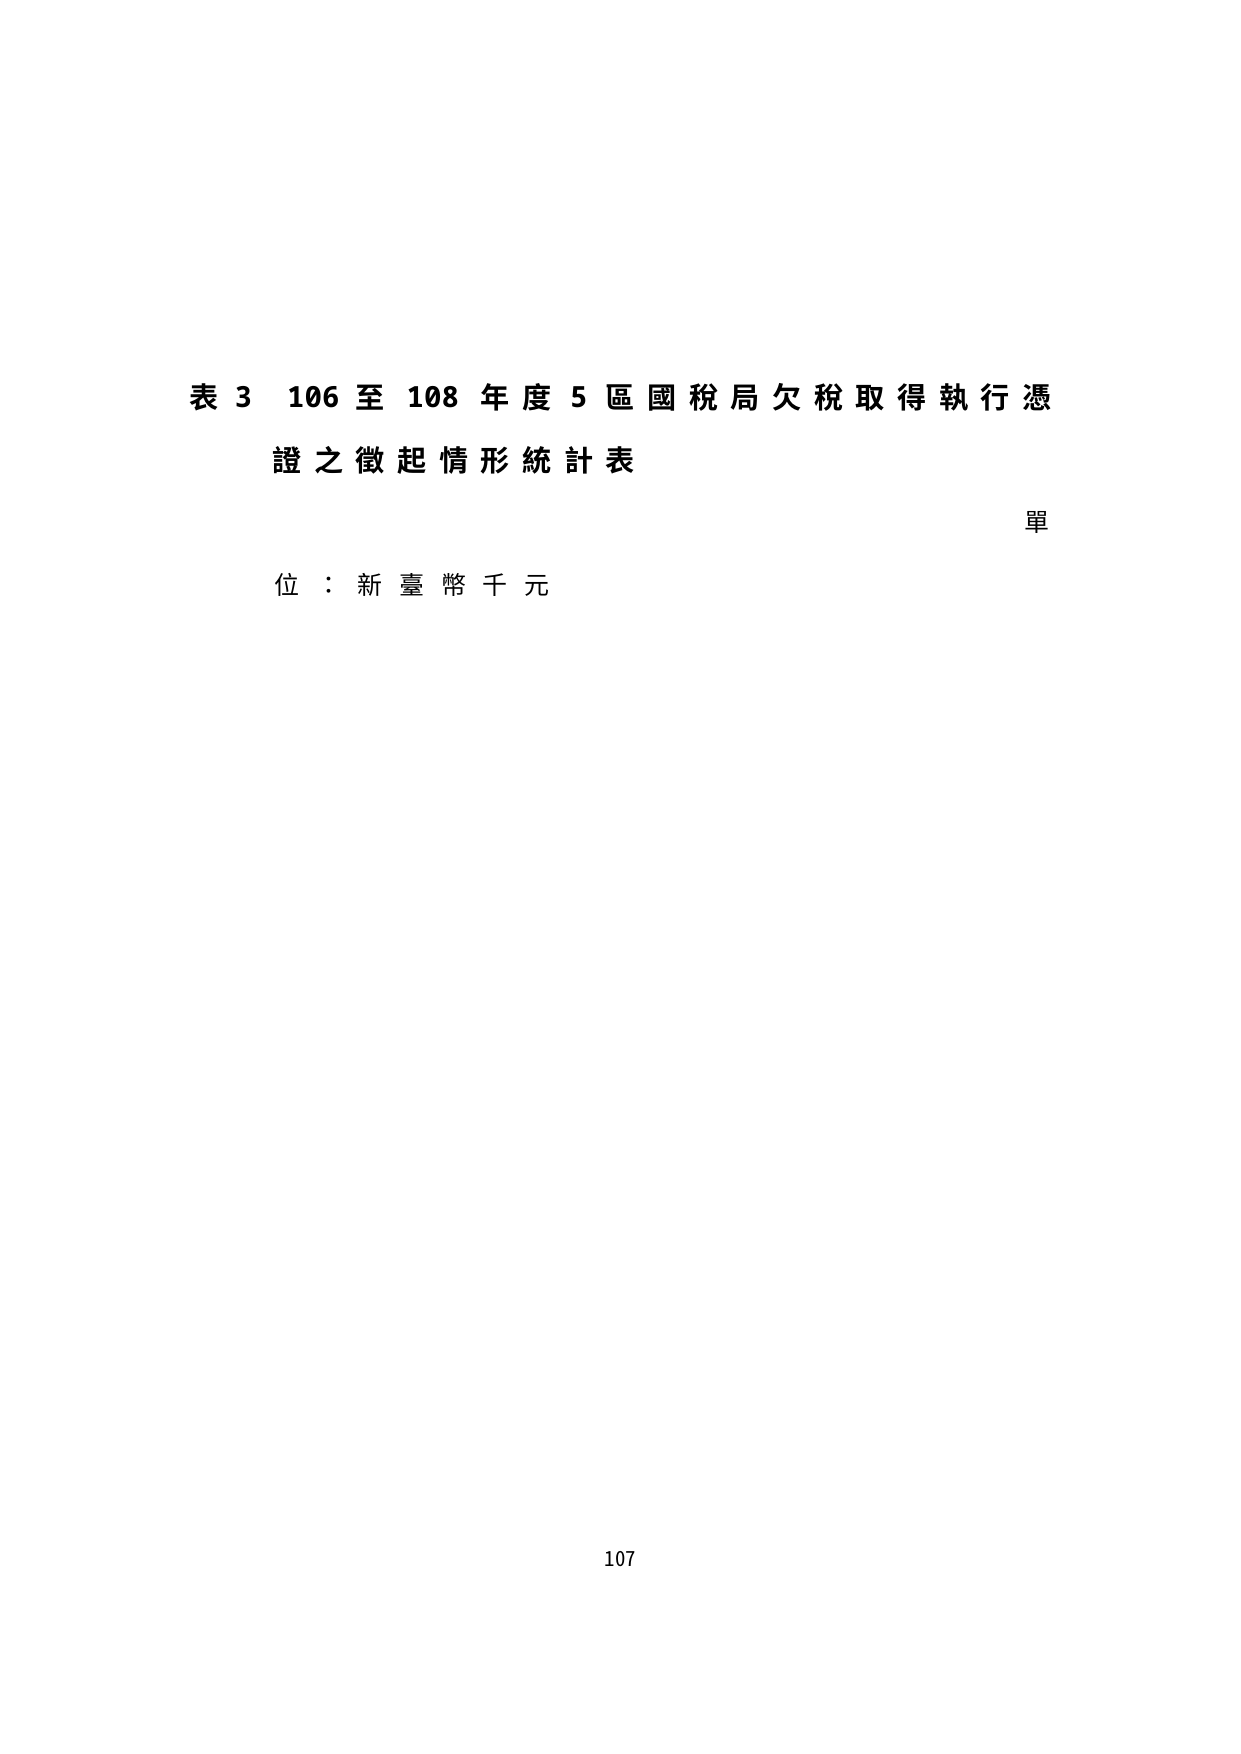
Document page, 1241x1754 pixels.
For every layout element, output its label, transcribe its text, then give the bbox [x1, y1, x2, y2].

text 單位：新臺幣千元 [183, 479, 1058, 604]
text 表3 106至108年度5區國稅局欠稅取得執行憑證之徵起情形統計表 [183, 354, 1058, 479]
